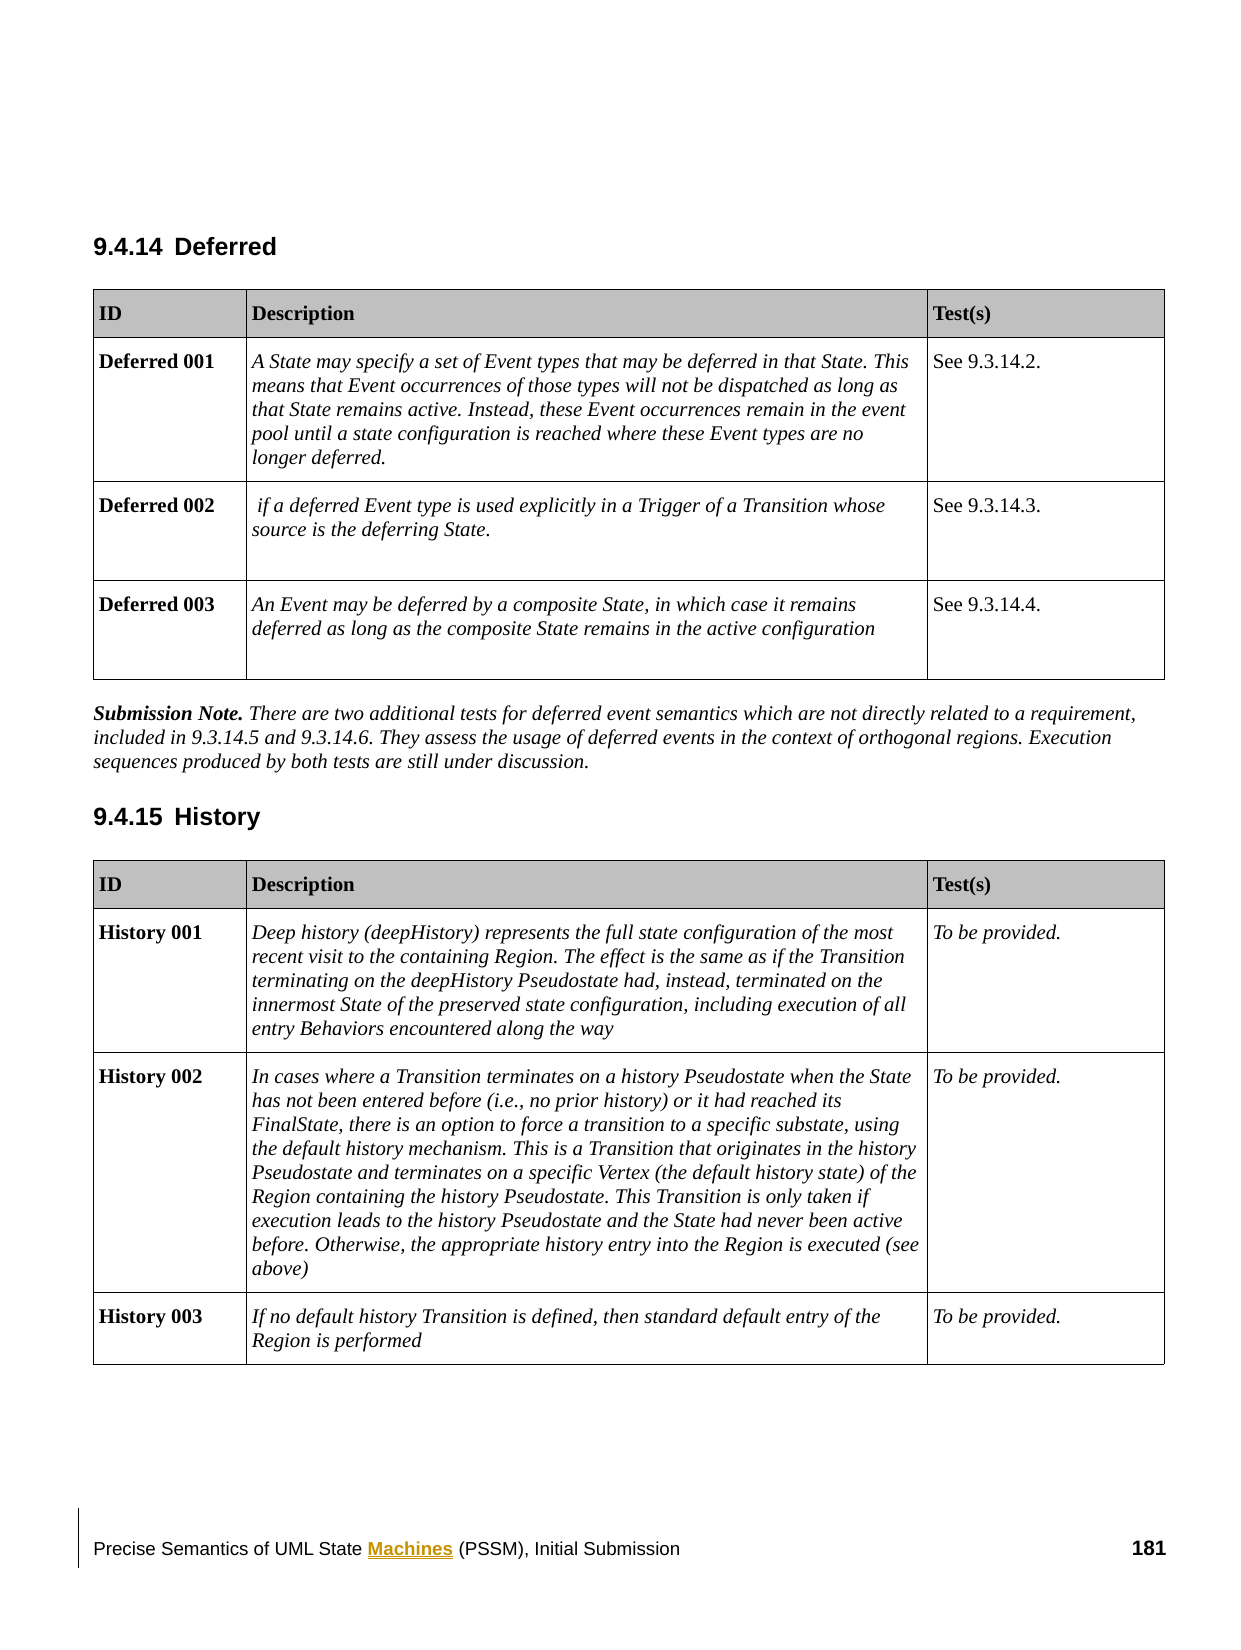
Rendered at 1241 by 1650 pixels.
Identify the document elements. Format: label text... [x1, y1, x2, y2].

table_cell Deep history (deepHistory) represents the full state configuration of the most recent visit to the containing Region. The effect is the same as if the Transition terminating on the deepHistory Pseudostate had, instead, terminated on the innermost State of the preserved state configuration, including execution of all entry Behaviors encountered along the way [247, 909, 927, 1052]
table_header Test(s) [928, 290, 1164, 337]
table_cell Deferred 003 [94, 581, 246, 679]
table_cell To be provided. [928, 1053, 1164, 1292]
table_cell See 9.3.14.4. [928, 581, 1164, 679]
subtitle Deferred [93, 231, 1164, 260]
table_cell History 003 [94, 1293, 246, 1364]
table_cell If no default history Transition is defined, then standard default entry of the Region is performed [247, 1293, 927, 1364]
table_cell To be provided. [928, 909, 1164, 1052]
table_header ID [94, 861, 246, 908]
table_cell Deferred 001 [94, 338, 246, 481]
table_cell See 9.3.14.2. [928, 338, 1164, 481]
table_cell A State may specify a set of Event types that may be deferred in that State. This means that Event occurrences of those types will not be dispatched as long as that State remains active. Instead, these Event occurrences remain in the event pool until a state configuration is reached where these Event types are no longer deferred. [247, 338, 927, 481]
table_cell To be provided. [928, 1293, 1164, 1364]
table_header Description [247, 290, 927, 337]
subtitle History [93, 802, 1164, 831]
table_cell An Event may be deferred by a composite State, in which case it remains deferred as long as the composite State remains in the active configuration [247, 581, 927, 679]
table_cell if a deferred Event type is used explicitly in a Trigger of a Transition whose source is the deferring State. [247, 482, 927, 580]
table_header Test(s) [928, 861, 1164, 908]
table_cell In cases where a Transition terminates on a history Pseudostate when the State has not been entered before (i.e., no prior history) or it had reached its FinalState, there is an option to force a transition to a specific substate, using the default history mechanism. This is a Transition that originates in the history Pseudostate and terminates on a specific Vertex (the default history state) of the Region containing the history Pseudostate. This Transition is only taken if execution leads to the history Pseudostate and the State had never been active before. Otherwise, the appropriate history entry into the Region is executed (see above) [247, 1053, 927, 1292]
table_header Description [247, 861, 927, 908]
table_cell History 001 [94, 909, 246, 1052]
text Submission Note. There are two additional tests for deferred event semantics which are not directly related to a requirement, included in 9.3.14.5 and 9.3.14.6. They assess the usage of deferred events in the context of orthogonal regions. Execution sequences produced by both tests are still under discussion. [93, 701, 1164, 773]
table_cell History 002 [94, 1053, 246, 1292]
table_cell See 9.3.14.3. [928, 482, 1164, 580]
table_cell Deferred 002 [94, 482, 246, 580]
table_header ID [94, 290, 246, 337]
